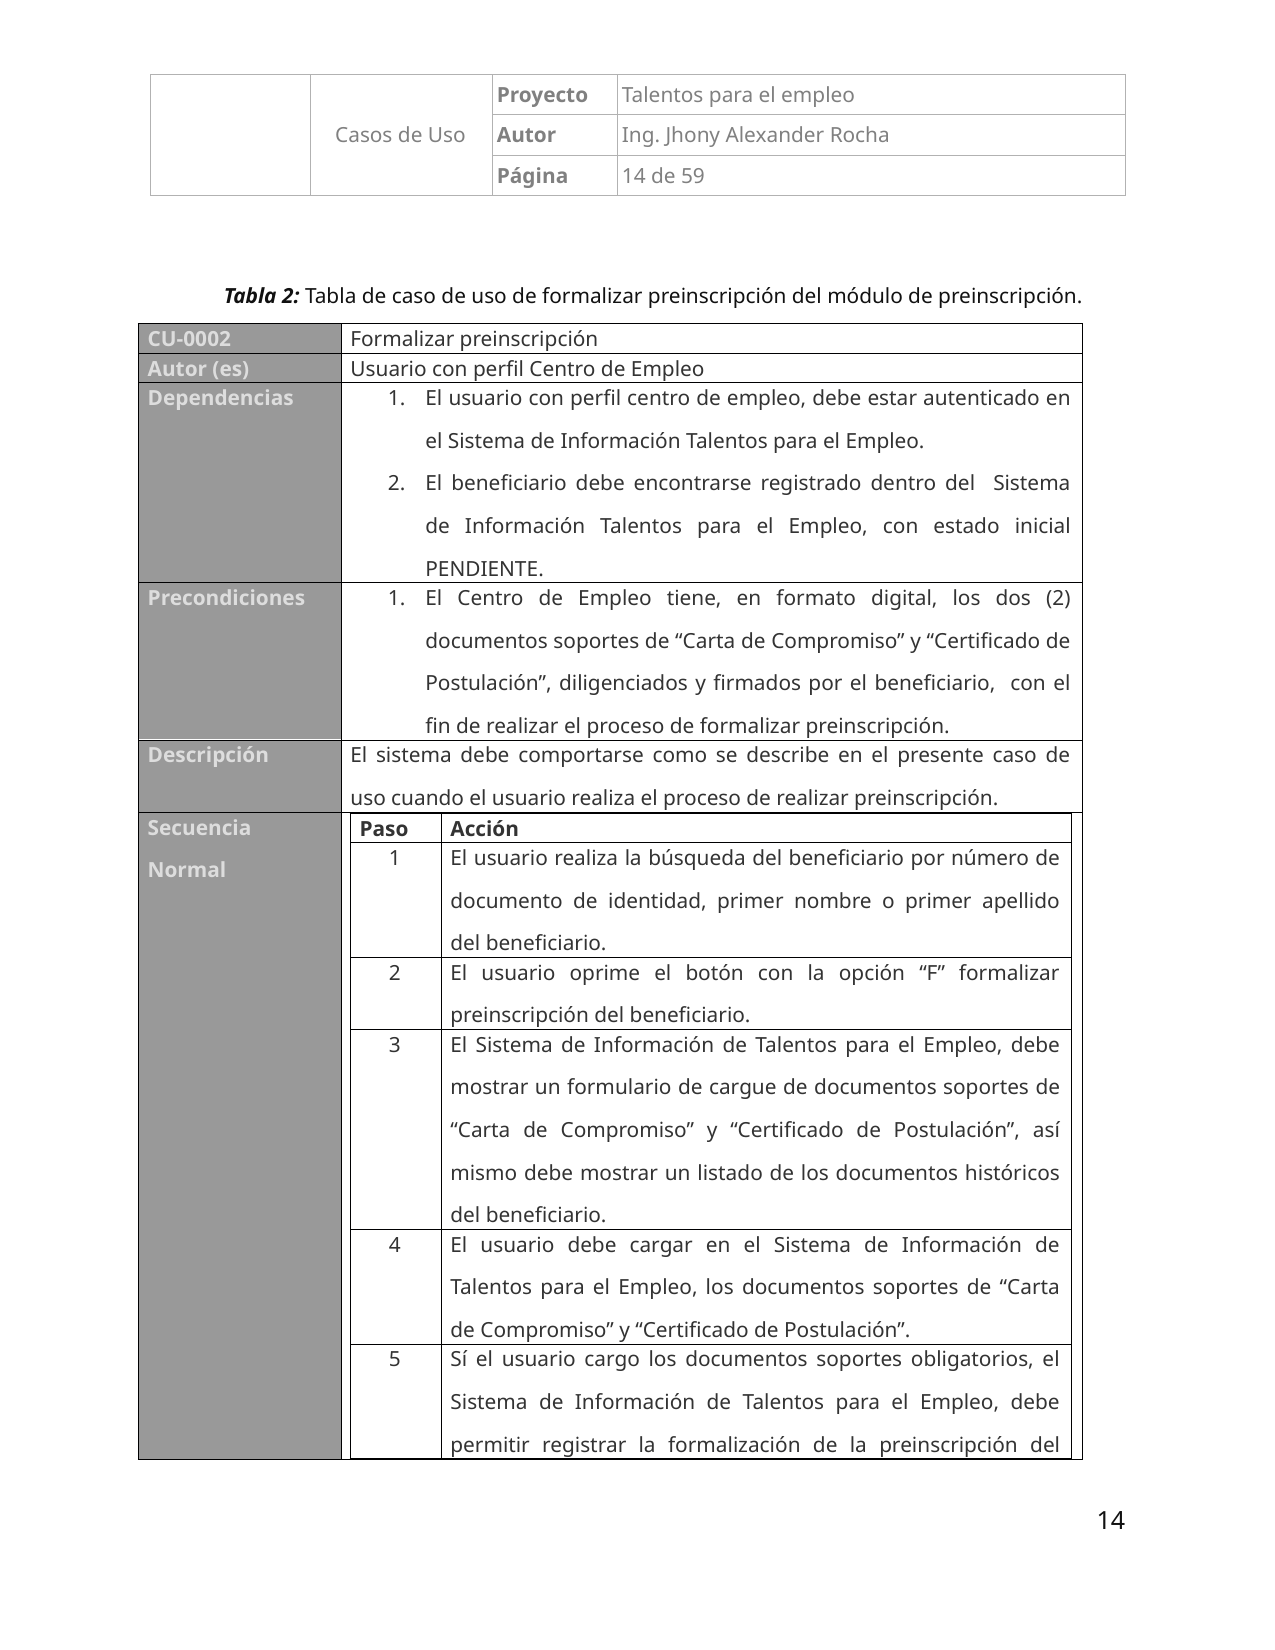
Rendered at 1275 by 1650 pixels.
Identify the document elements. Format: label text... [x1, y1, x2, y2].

table_cell El usuario oprime el botón con la opción “F” formalizar preinscripción del beneficiario. [442, 958, 1071, 1029]
table_header CU-0002 [139, 324, 341, 353]
table_cell Dependencias [139, 383, 341, 582]
table_cell 1 [351, 843, 441, 957]
table_cell Usuario con perfil Centro de Empleo [342, 354, 1082, 382]
table_cell El Sistema de Información de Talentos para el Empleo, debe mostrar un formulario de cargue de documentos soportes de “Carta de Compromiso” y “Certificado de Postulación”, así mismo debe mostrar un listado de los documentos históricos del beneficiario. [442, 1030, 1071, 1229]
table_header Formalizar preinscripción [342, 324, 1082, 353]
table_cell Precondiciones [139, 583, 341, 739]
table_cell 3 [351, 1030, 441, 1229]
table_cell Sí el usuario cargo los documentos soportes obligatorios, el Sistema de Información de Talentos para el Empleo, debe permitir registrar la formalización de la preinscripción del [442, 1345, 1071, 1458]
table_cell 2 [351, 958, 441, 1029]
table_cell El Centro de Empleo tiene, en formato digital, los dos (2) documentos soportes de “Carta de Compromiso” y “Certificado de Postulación”, diligenciados y firmados por el beneficiario, con el fin de realizar el proceso de formalizar preinscripción. [342, 583, 1082, 739]
table_cell El sistema debe comportarse como se describe en el presente caso de uso cuando el usuario realiza el proceso de realizar preinscripción. [342, 741, 1082, 812]
table_cell Descripción [139, 741, 341, 812]
table_cell El usuario con perfil centro de empleo, debe estar autenticado en el Sistema de Información Talentos para el Empleo. El beneficiario debe encontrarse registrado dentro del Sistema de Información Talentos para el Empleo, con estado inicial PENDIENTE. [342, 383, 1082, 582]
text Tabla 2: Tabla de caso de uso de formalizar preinscripción del módulo de preinscripción. [150, 281, 1125, 309]
table_cell [1072, 813, 1082, 1459]
table_cell [342, 813, 350, 1459]
table_cell El usuario debe cargar en el Sistema de Información de Talentos para el Empleo, los documentos soportes de “Carta de Compromiso” y “Certificado de Postulación”. [442, 1230, 1071, 1343]
table_cell Autor (es) [139, 354, 341, 382]
table_cell El usuario realiza la búsqueda del beneficiario por número de documento de identidad, primer nombre o primer apellido del beneficiario. [442, 843, 1071, 957]
table_header Acción [442, 814, 1071, 842]
table_header Paso [351, 814, 441, 842]
table_cell 4 [351, 1230, 441, 1343]
table_cell Secuencia Normal [139, 813, 341, 1459]
table_cell 5 [351, 1345, 441, 1458]
